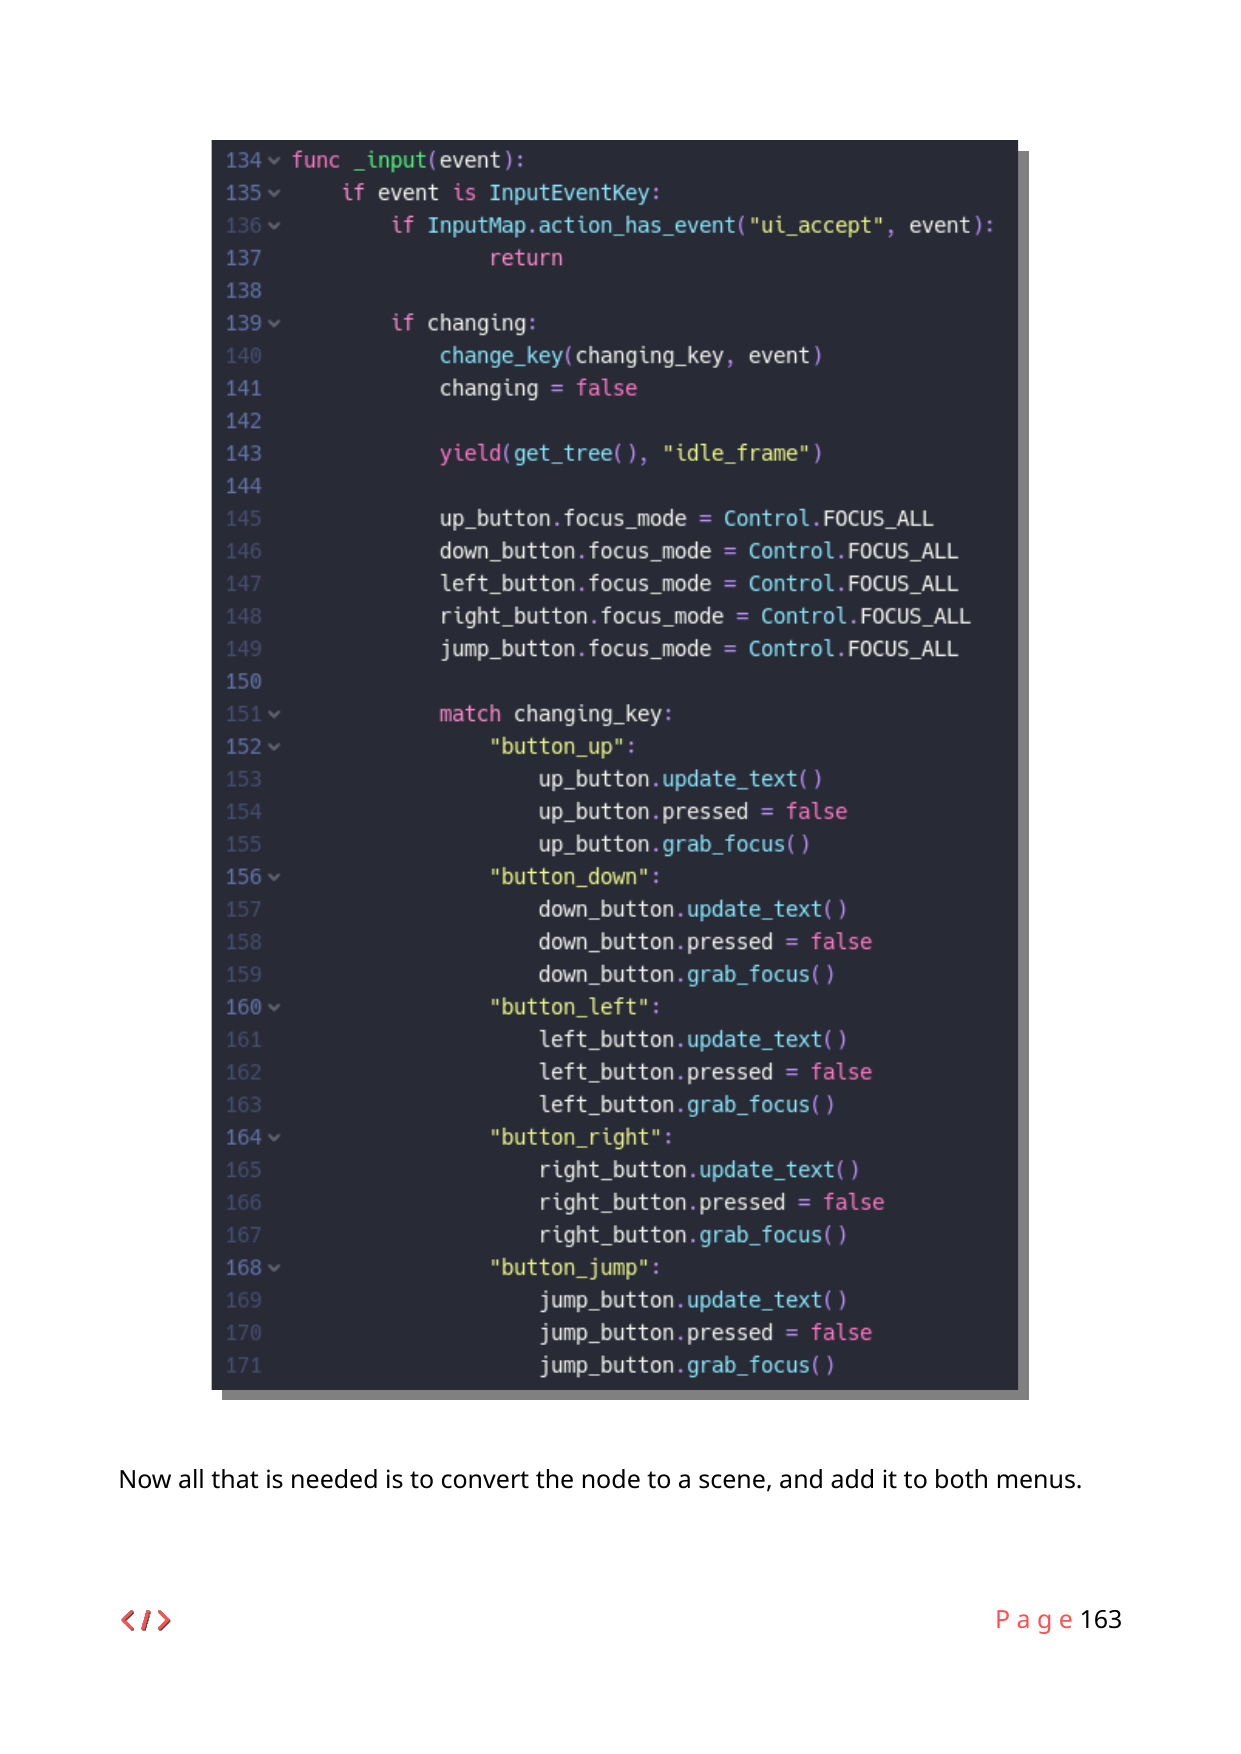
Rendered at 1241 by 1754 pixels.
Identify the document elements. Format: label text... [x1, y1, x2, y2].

picture [116, 1591, 175, 1649]
picture [211, 140, 1019, 1390]
text Now all that is needed is to convert the node to a scene, and add it to both menus. [118, 1462, 1122, 1496]
